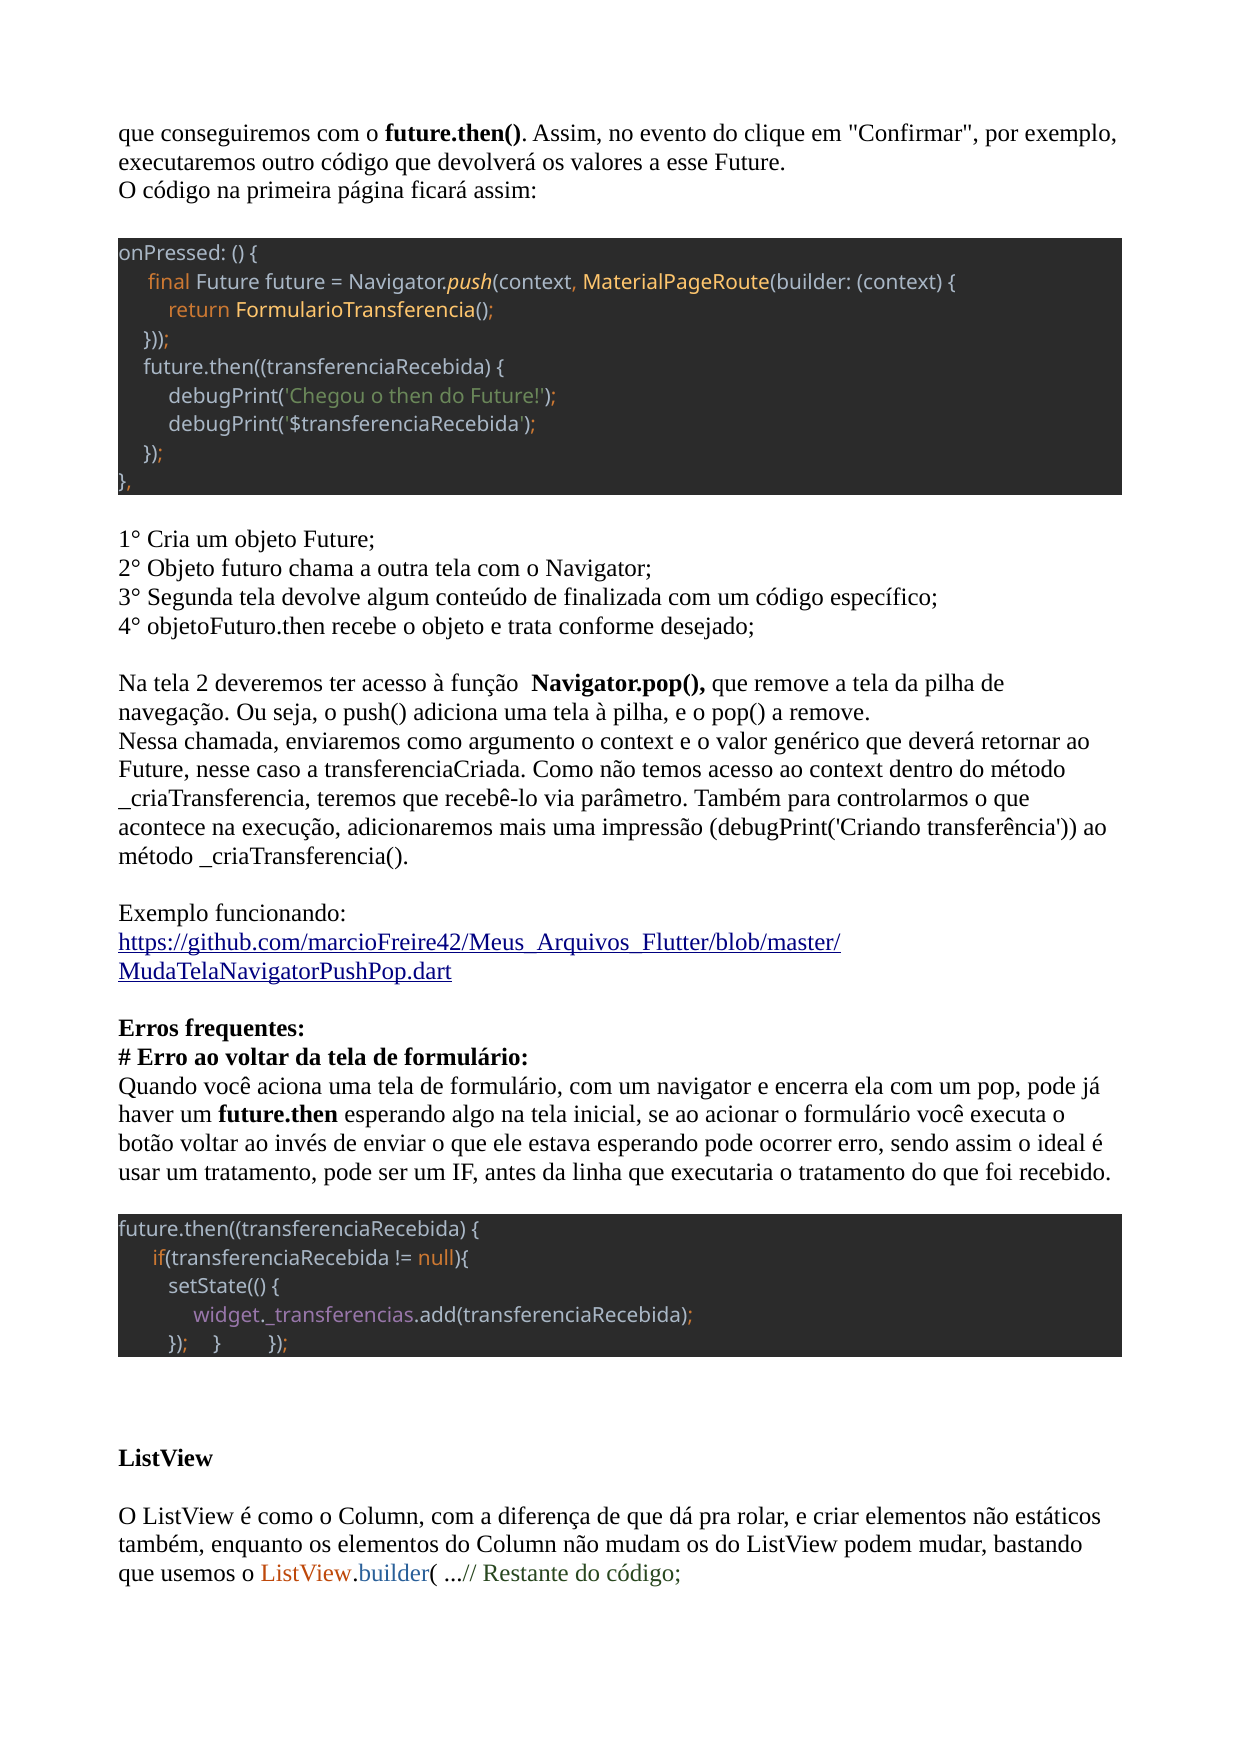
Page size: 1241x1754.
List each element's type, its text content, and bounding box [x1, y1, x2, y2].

text O código na primeira página ficará assim: [118, 176, 1122, 204]
text https://github.com/marcioFreire42/Meus_Arquivos_Flutter/blob/master/MudaTelaNavigatorPushPop.dart [118, 927, 1122, 984]
text onPressed: () { [118, 238, 1122, 267]
text 2° Objeto futuro chama a outra tela com o Navigator; [118, 553, 1122, 582]
text }); } }); [118, 1328, 1122, 1357]
text 1° Cria um objeto Future; [118, 524, 1122, 553]
text })); [118, 324, 1122, 352]
text # Erro ao voltar da tela de formulário: [118, 1042, 1122, 1071]
text Na tela 2 deveremos ter acesso à função Navigator.pop(), que remove a tela da pilha de navegação. Ou seja, o push() adiciona uma tela à pilha, e o pop() a remove. [118, 668, 1122, 726]
text setState(() { [118, 1271, 1122, 1300]
text Exemplo funcionando: [118, 898, 1122, 927]
text return FormularioTransferencia(); [118, 295, 1122, 324]
text future.then((transferenciaRecebida) { [118, 1214, 1122, 1243]
text Erros frequentes: [118, 1013, 1122, 1042]
text debugPrint('$transferenciaRecebida'); [118, 409, 1122, 438]
text if(transferenciaRecebida != null){ [118, 1243, 1122, 1271]
text ListView [118, 1443, 1122, 1472]
text final Future future = Navigator.push(context, MaterialPageRoute(builder: (context) { [118, 267, 1122, 295]
text debugPrint('Chegou o then do Future!'); [118, 381, 1122, 409]
text 4° objetoFuturo.then recebe o objeto e trata conforme desejado; [118, 611, 1122, 639]
text }); [118, 438, 1122, 467]
text que conseguiremos com o future.then(). Assim, no evento do clique em "Confirmar", por exemplo, executaremos outro código que devolverá os valores a esse Future. [118, 118, 1122, 176]
text O ListView é como o Column, com a diferença de que dá pra rolar, e criar elementos não estáticos também, enquanto os elementos do Column não mudam os do ListView podem mudar, bastando que usemos o ListView.builder( ...// Restante do código; [118, 1501, 1122, 1587]
text Quando você aciona uma tela de formulário, com um navigator e encerra ela com um pop, pode já haver um future.then esperando algo na tela inicial, se ao acionar o formulário você executa o botão voltar ao invés de enviar o que ele estava esperando pode ocorrer erro, sendo assim o ideal é usar um tratamento, pode ser um IF, antes da linha que executaria o tratamento do que foi recebido. [118, 1071, 1122, 1186]
text }, [118, 467, 1122, 495]
text 3° Segunda tela devolve algum conteúdo de finalizada com um código específico; [118, 582, 1122, 611]
text future.then((transferenciaRecebida) { [118, 352, 1122, 381]
text Nessa chamada, enviaremos como argumento o context e o valor genérico que deverá retornar ao Future, nesse caso a transferenciaCriada. Como não temos acesso ao context dentro do método _criaTransferencia, teremos que recebê-lo via parâmetro. Também para controlarmos o que acontece na execução, adicionaremos mais uma impressão (debugPrint('Criando transferência')) ao método _criaTransferencia(). [118, 726, 1122, 869]
text widget._transferencias.add(transferenciaRecebida); [118, 1300, 1122, 1328]
